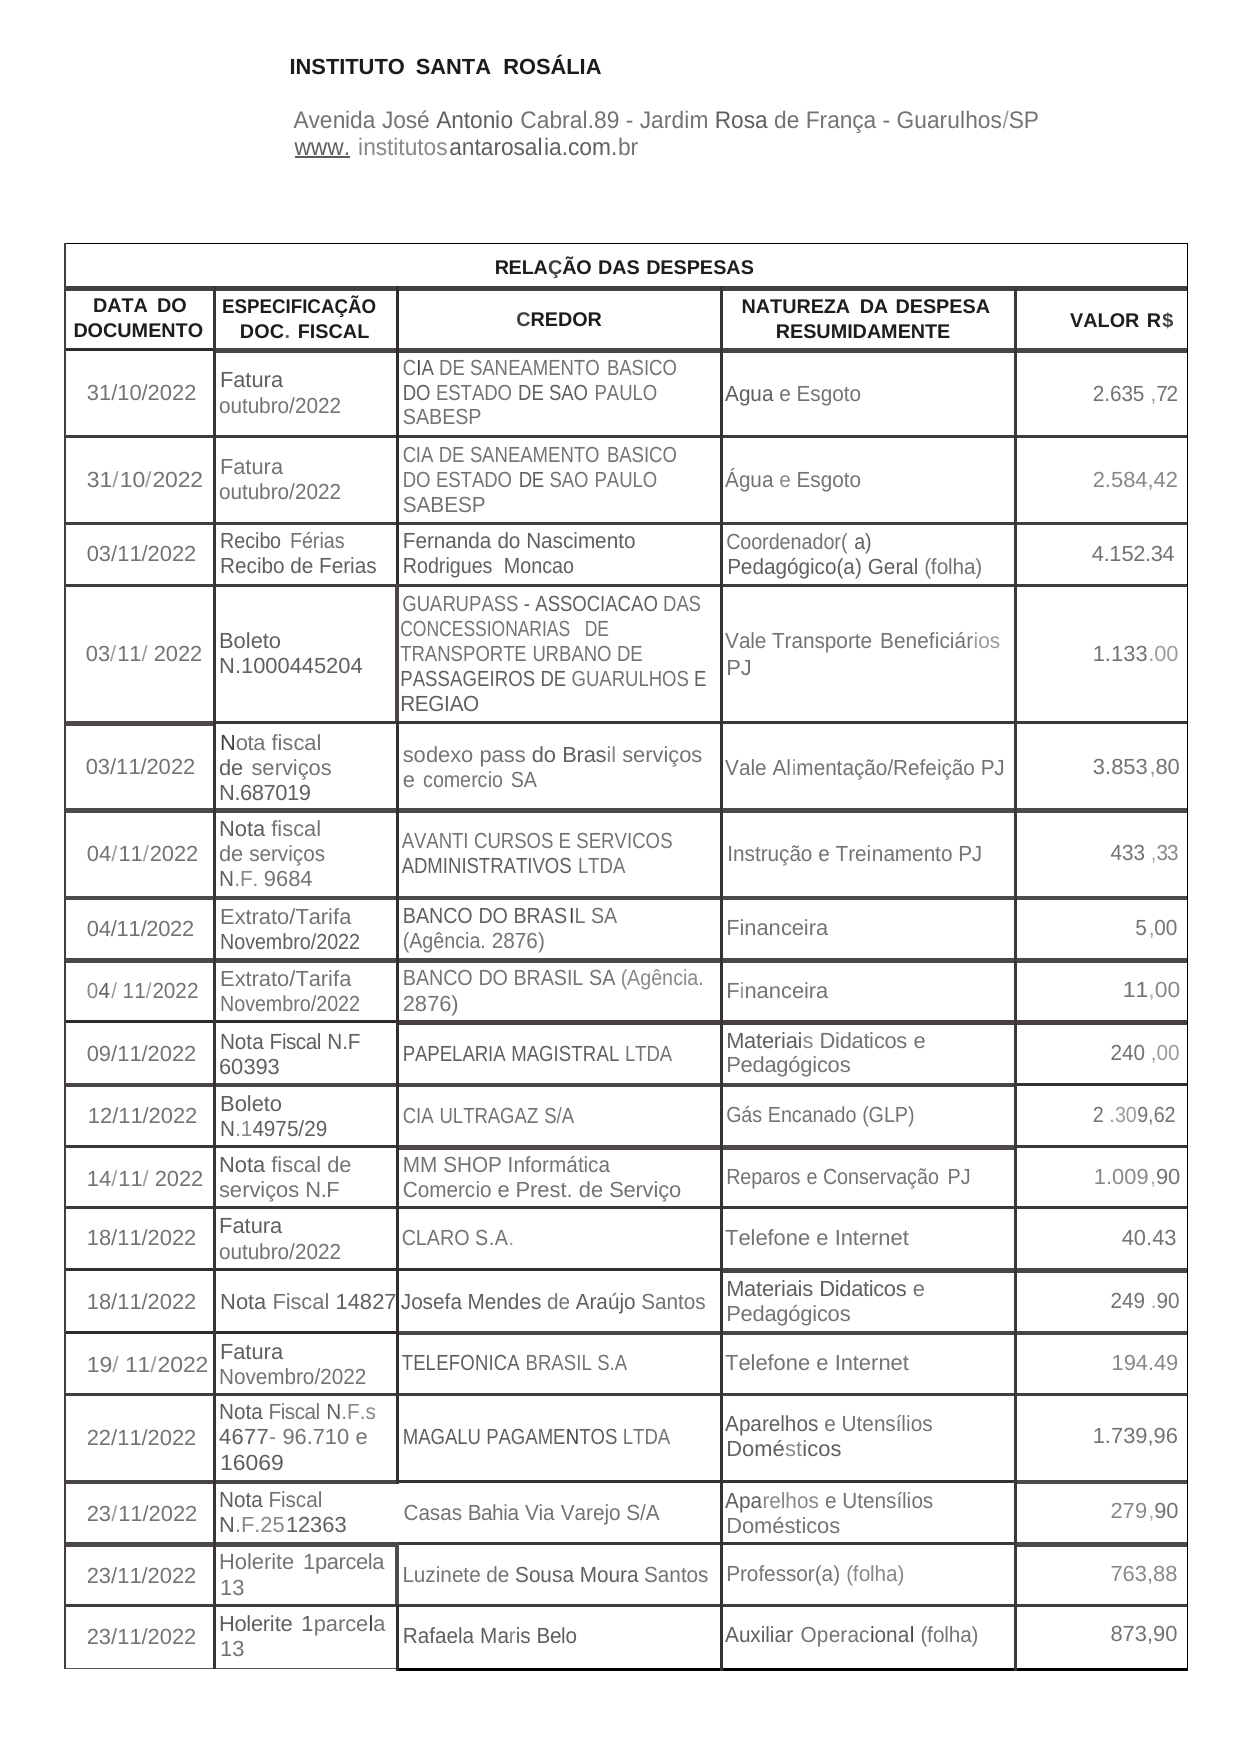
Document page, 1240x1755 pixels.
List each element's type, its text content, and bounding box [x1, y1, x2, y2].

table_cell 03/11/2022 [66, 726, 213, 808]
table_cell DATA DO DOCUMENTO [66, 291, 213, 348]
table_cell 04/ 11/2022 [66, 963, 213, 1020]
table_cell 04/11/2022 [66, 900, 213, 958]
table_cell Materiais Didaticos e Pedagógicos [723, 1025, 1014, 1082]
table_cell 249 .90 [1017, 1273, 1187, 1331]
table_cell CIA DE SANEAMENTO BASICO DO ESTADO DE SAO PAULO SABESP [399, 353, 720, 435]
table_cell 279,90 [1017, 1484, 1187, 1542]
table_cell 31/10/2022 [66, 438, 213, 522]
table_cell Aparelhos e Utensílios Domésticos [723, 1396, 1014, 1479]
table_cell sodexo pass do Brasil serviços e comercio SA [399, 724, 720, 808]
table_cell CREDOR [399, 291, 720, 348]
table_cell Agua e Esgoto [723, 353, 1014, 435]
subtitle Avenida José Antonio Cabral.89 - Jardim Rosa de França - Guarulhos/SP www. institutosantarosalia.com.br [293, 107, 1083, 160]
table_cell Luzinete de Sousa Moura Santos [399, 1545, 720, 1603]
table_cell Instrução e Treinamento PJ [723, 813, 1014, 896]
table_cell Coordenador( a) Pedagógico(a) Geral (folha) [723, 525, 1014, 584]
table_cell Holerite 1parcela 13 [216, 1547, 395, 1603]
table_cell 09/11/2022 [66, 1023, 213, 1082]
table_cell Gás Encanado (GLP) [723, 1087, 1014, 1145]
table_cell 04/11/2022 [66, 813, 213, 896]
table_cell Holerite 1parcela 13 [216, 1607, 396, 1668]
table_cell ESPECIFICAÇÃO DOC. FISCAL [216, 291, 396, 348]
table_cell Fatura outubro/2022 [216, 1209, 396, 1268]
table_cell Extrato/Tarifa Novembro/2022 [216, 963, 396, 1020]
table_cell Água e Esgoto [723, 438, 1014, 522]
table_cell MAGALU PAGAMENTOS LTDA [399, 1396, 720, 1479]
table_cell 2 .309,62 [1017, 1086, 1187, 1145]
table_cell Fatura Novembro/2022 [216, 1334, 396, 1393]
table_cell 22/11/2022 [66, 1396, 213, 1479]
table_cell Boleto N.1000445204 [216, 587, 395, 721]
table_cell Financeira [723, 963, 1014, 1020]
table_cell Recibo Férias Recibo de Ferias [216, 525, 396, 584]
table_cell Boleto N.14975/29 [216, 1087, 396, 1145]
table_cell 14/11/ 2022 [66, 1148, 213, 1206]
table_cell Auxiliar Operacional (folha) [723, 1607, 1014, 1668]
table_cell Reparos e Conservação PJ [723, 1150, 1014, 1206]
table_cell 1.009,90 [1017, 1148, 1187, 1206]
table_cell 3.853,80 [1017, 724, 1187, 808]
table_cell 31/10/2022 [66, 351, 213, 435]
table_cell CIA ULTRAGAZ S/A [399, 1087, 720, 1145]
table_cell Casas Bahia Via Varejo S/A [397, 1483, 720, 1542]
table_cell Nota fiscal de serviços N.F. 9684 [216, 813, 396, 896]
table_cell 23/11/2022 [66, 1607, 213, 1668]
table_cell BANCO DO BRASIL SA (Agência. 2876) [399, 963, 720, 1020]
table_cell Fatura outubro/2022 [216, 438, 396, 522]
table_cell 03/11/2022 [66, 525, 213, 584]
table_cell Vale Alimentação/Refeição PJ [723, 724, 1014, 808]
table_cell 23/11/2022 [66, 1484, 213, 1542]
table_cell Nota Fiscal 14827 [216, 1271, 396, 1331]
table_cell Josefa Mendes de Araújo Santos [399, 1271, 720, 1331]
table_cell BANCO DO BRASIL SA (Agência. 2876) [399, 900, 720, 958]
table_cell PAPELARIA MAGISTRAL LTDA [399, 1025, 720, 1082]
table_cell 23/11/2022 [66, 1547, 213, 1603]
table_cell Nota Fiscal N.F 60393 [216, 1023, 396, 1082]
table_cell 5,00 [1017, 900, 1187, 958]
table_cell Rafaela Maris Belo [399, 1607, 720, 1668]
table_cell 2.584,42 [1017, 438, 1187, 522]
table_cell Aparelhos e Utensílios Domésticos [723, 1483, 1014, 1542]
table_cell Telefone e Internet [723, 1209, 1014, 1268]
table_cell 18/11/2022 [66, 1271, 213, 1331]
table_cell 03/11/ 2022 [66, 587, 213, 721]
table_cell TELEFONICA BRASIL S.A [399, 1335, 720, 1393]
table_cell Financeira [723, 900, 1014, 958]
table_cell CLARO S.A. [399, 1209, 720, 1268]
table_cell GUARUPASS - ASSOCIACAO DAS CONCESSIONARIAS DE TRANSPORTE URBANO DE PASSAGEIROS DE GUARULHOS E REGIAO [399, 587, 720, 721]
table_cell Nota Fiscal N.F.2512363 [216, 1484, 397, 1542]
table_cell 433 ,33 [1017, 813, 1187, 896]
table_cell 763,88 [1017, 1547, 1187, 1603]
table_cell 18/11/2022 [66, 1209, 213, 1268]
table_cell Nota fiscal de serviços N.687019 [216, 724, 396, 808]
table_cell 40.43 [1017, 1209, 1187, 1268]
table_cell NATUREZA DA DESPESA RESUMIDAMENTE [723, 291, 1014, 348]
table_cell 1.133.00 [1017, 587, 1187, 721]
table_cell Nota fiscal de serviços N.F 611 [216, 1148, 396, 1206]
table_cell MM SHOP Informática Comercio e Prest. de Serviço [399, 1150, 720, 1206]
table_cell Vale Transporte Beneficiários PJ [723, 587, 1014, 721]
table_cell CIA DE SANEAMENTO BASICO DO ESTADO DE SAO PAULO SABESP [399, 438, 720, 522]
table_cell Nota Fiscal N.F.s 4677- 96.710 e 16069 [216, 1396, 396, 1479]
table_cell 4.152.34 [1017, 525, 1187, 584]
table_cell VALOR R$ [1017, 291, 1187, 348]
table_cell 194.49 [1017, 1335, 1187, 1393]
table_cell 240 ,00 [1017, 1025, 1187, 1082]
table_cell Materiais Didaticos e Pedagógicos [723, 1273, 1014, 1331]
table_cell Fernanda do Nascimento Rodrigues Moncao [399, 525, 720, 584]
table_cell AVANTI CURSOS E SERVICOS ADMINISTRATIVOS LTDA [399, 813, 720, 896]
table_cell Professor(a) (folha) [723, 1545, 1014, 1603]
table_cell 2.635 ,72 [1017, 353, 1187, 435]
table_cell Telefone e Internet [723, 1335, 1014, 1393]
table_cell Fatura outubro/2022 [216, 353, 396, 435]
table_cell 873,90 [1017, 1607, 1187, 1668]
table_cell 11,00 [1017, 963, 1187, 1020]
table_cell 12/11/2022 [66, 1087, 213, 1145]
table_header RELAÇÃO DAS DESPESAS [66, 244, 1187, 286]
table_cell 1.739,96 [1017, 1396, 1187, 1479]
table_cell 19/ 11/2022 [66, 1334, 213, 1393]
table_cell Extrato/Tarifa Novembro/2022 [216, 900, 396, 958]
